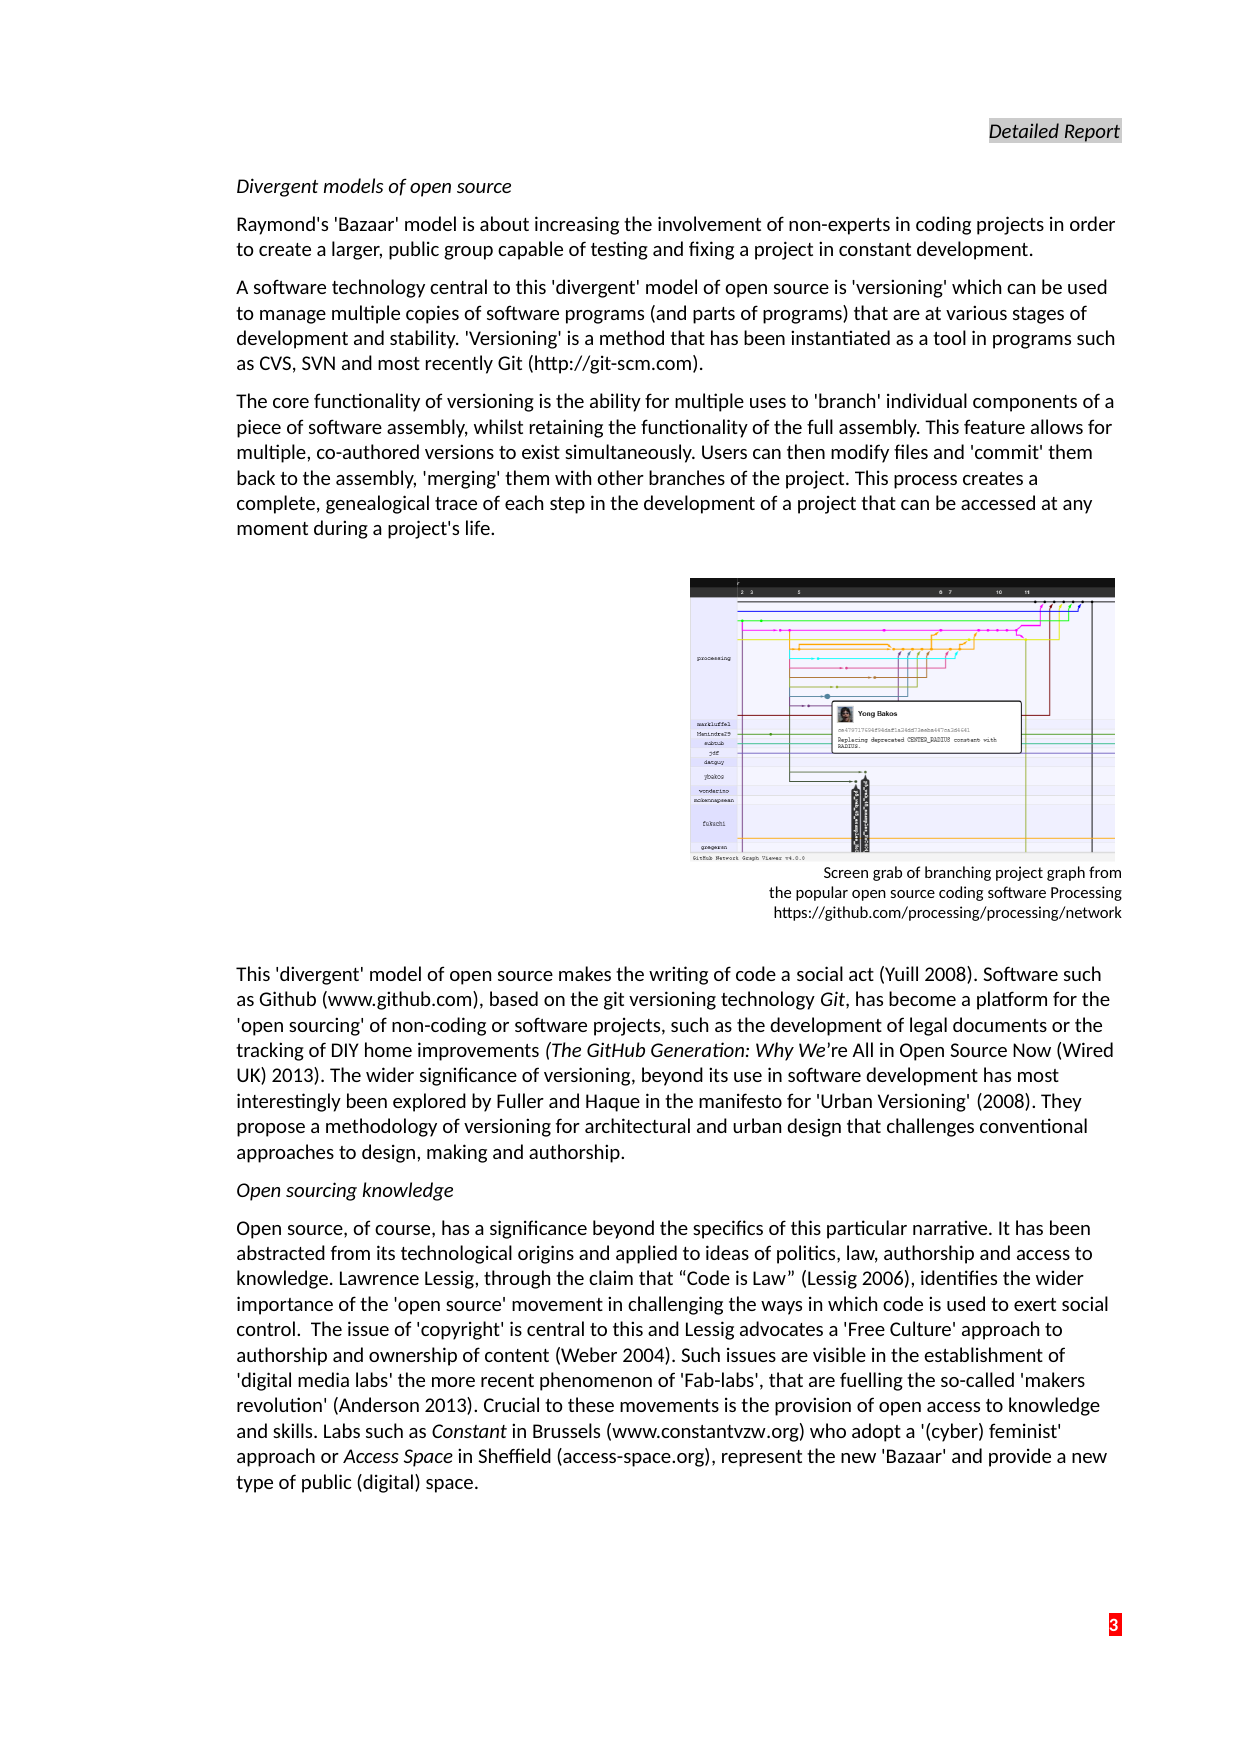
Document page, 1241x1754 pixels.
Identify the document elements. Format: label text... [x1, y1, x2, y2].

text Raymond's 'Bazaar' model is about increasing the involvement of non-experts in coding projects in order to create a larger, public group capable of testing and fixing a project in constant development. [236, 211, 1122, 262]
picture [690, 578, 1115, 862]
text Open sourcing knowledge [236, 1177, 1122, 1202]
text https://github.com/processing/processing/network [236, 903, 1122, 923]
text The core functionality of versioning is the ability for multiple uses to 'branch' individual components of a piece of software assembly, whilst retaining the functionality of the full assembly. This feature allows for multiple, co-authored versions to exist simultaneously. Users can then modify files and 'commit' them back to the assembly, 'merging' them with other branches of the project. This process creates a complete, genealogical trace of each step in the development of a project that can be accessed at any moment during a project's life. [236, 388, 1122, 541]
text Open source, of course, has a significance beyond the specifics of this particular narrative. It has been abstracted from its technological origins and applied to ideas of politics, law, authorship and access to knowledge. Lawrence Lessig, through the claim that “Code is Law” (Lessig 2006), identifies the wider importance of the 'open source' movement in challenging the ways in which code is used to exert social control. The issue of 'copyright' is central to this and Lessig advocates a 'Free Culture' approach to authorship and ownership of content (Weber 2004). Such issues are visible in the establishment of 'digital media labs' the more recent phenomenon of 'Fab-labs', that are fuelling the so-called 'makers revolution' (Anderson 2013). Crucial to these movements is the provision of open access to knowledge and skills. Labs such as Constant in Brussels (www.constantvzw.org) who adopt a '(cyber) feminist' approach or Access Space in Sheffield (access-space.org), represent the new 'Bazaar' and provide a new type of public (digital) space. [236, 1215, 1122, 1494]
text This 'divergent' model of open source makes the writing of code a social act (Yuill 2008). Software such as Github (www.github.com), based on the git versioning technology Git, has become a platform for the 'open sourcing' of non-coding or software projects, such as the development of legal documents or the tracking of DIY home improvements (The GitHub Generation: Why We’re All in Open Source Now (Wired UK) 2013). The wider significance of versioning, beyond its use in software development has most interestingly been explored by Fuller and Haque in the manifesto for 'Urban Versioning' (2008). They propose a methodology of versioning for architectural and urban design that challenges conventional approaches to design, making and authorship. [236, 961, 1122, 1164]
text the popular open source coding software Processing [236, 882, 1122, 903]
text A software technology central to this 'divergent' model of open source is 'versioning' which can be used to manage multiple copies of software programs (and parts of programs) that are at various stages of development and stability. 'Versioning' is a method that has been instantiated as a tool in programs such as CVS, SVN and most recently Git (http://git-scm.com). [236, 274, 1122, 376]
text Screen grab of branching project graph from [236, 862, 1122, 882]
text Divergent models of open source [236, 173, 1122, 198]
